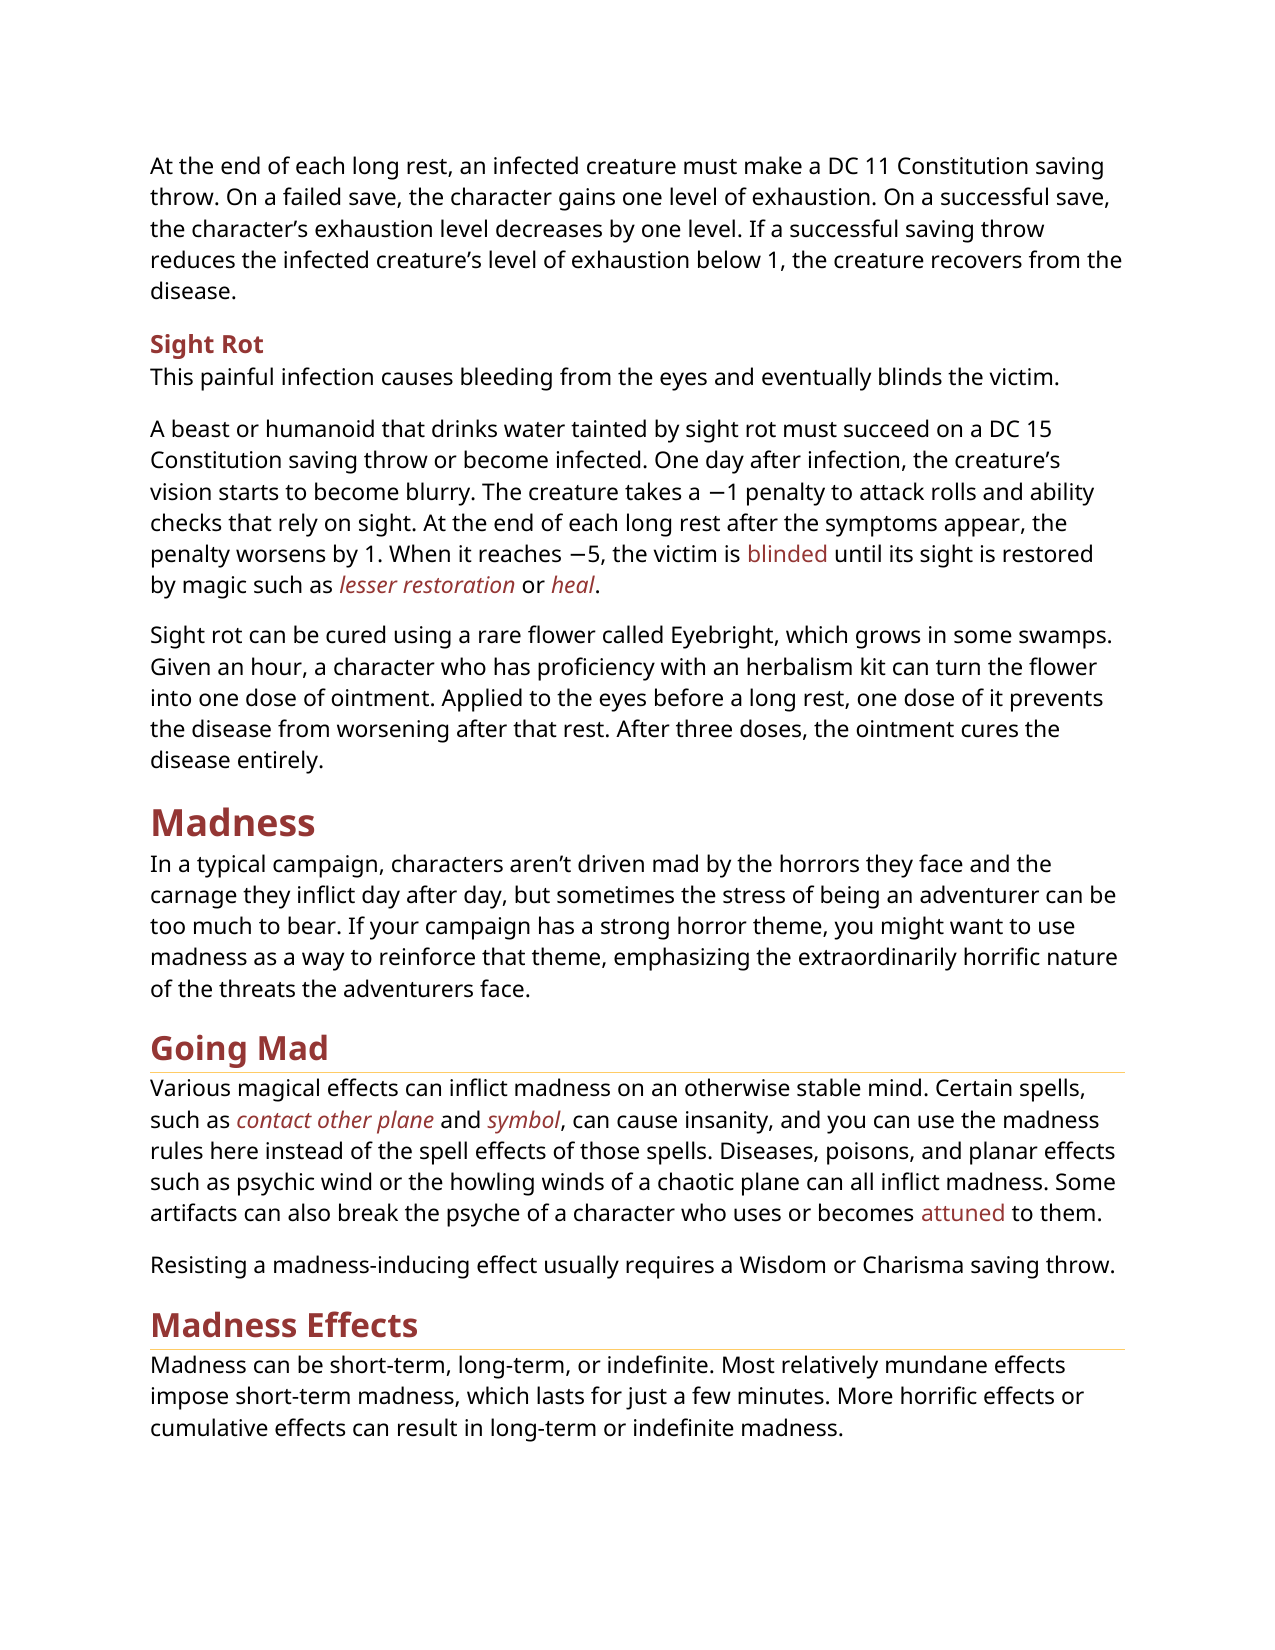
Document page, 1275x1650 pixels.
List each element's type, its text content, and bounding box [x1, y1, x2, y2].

text This painful infection causes bleeding from the eyes and eventually blinds the victim. [150, 361, 1125, 392]
subtitle Sight Rot [150, 327, 1125, 361]
subtitle Madness [150, 797, 1125, 848]
text Madness can be short-term, long-term, or indefinite. Most relatively mundane effects impose short-term madness, which lasts for just a few minutes. More horrific effects or cumulative effects can result in long-term or indefinite madness. [150, 1350, 1125, 1443]
text Sight rot can be cured using a rare flower called Eyebright, which grows in some swamps. Given an hour, a character who has proficiency with an herbalism kit can turn the flower into one dose of ointment. Applied to the eyes before a long rest, one dose of it prevents the disease from worsening after that rest. After three doses, the ointment cures the disease entirely. [150, 619, 1125, 776]
text Resisting a madness-inducing effect usually requires a Wisdom or Charisma saving throw. [150, 1249, 1125, 1281]
subtitle Going Mad [150, 1025, 1125, 1072]
text Various magical effects can inflict madness on an otherwise stable mind. Certain spells, such as contact other plane and symbol, can cause insanity, and you can use the madness rules here instead of the spell effects of those spells. Diseases, poisons, and planar effects such as psychic wind or the howling winds of a chaotic plane can all inflict madness. Some artifacts can also break the psyche of a character who uses or becomes attuned to them. [150, 1073, 1125, 1228]
text At the end of each long rest, an infected creature must make a DC 11 Constitution saving throw. On a failed save, the character gains one level of exhaustion. On a successful save, the character’s exhaustion level decreases by one level. If a successful saving throw reduces the infected creature’s level of exhaustion below 1, the creature recovers from the disease. [150, 150, 1125, 306]
text A beast or humanoid that drinks water tainted by sight rot must succeed on a DC 15 Constitution saving throw or become infected. One day after infection, the creature’s vision starts to become blurry. The creature takes a −1 penalty to attack rolls and ability checks that rely on sight. At the end of each long rest after the symptoms appear, the penalty worsens by 1. When it reaches −5, the victim is blinded until its sight is restored by magic such as lesser restoration or heal. [150, 413, 1125, 601]
text In a typical campaign, characters aren’t driven mad by the horrors they face and the carnage they inflict day after day, but sometimes the stress of being an adventurer can be too much to bear. If your campaign has a strong horror theme, you might want to use madness as a way to reinforce that theme, emphasizing the extraordinarily horrific nature of the threats the adventurers face. [150, 848, 1125, 1004]
subtitle Madness Effects [150, 1301, 1125, 1349]
